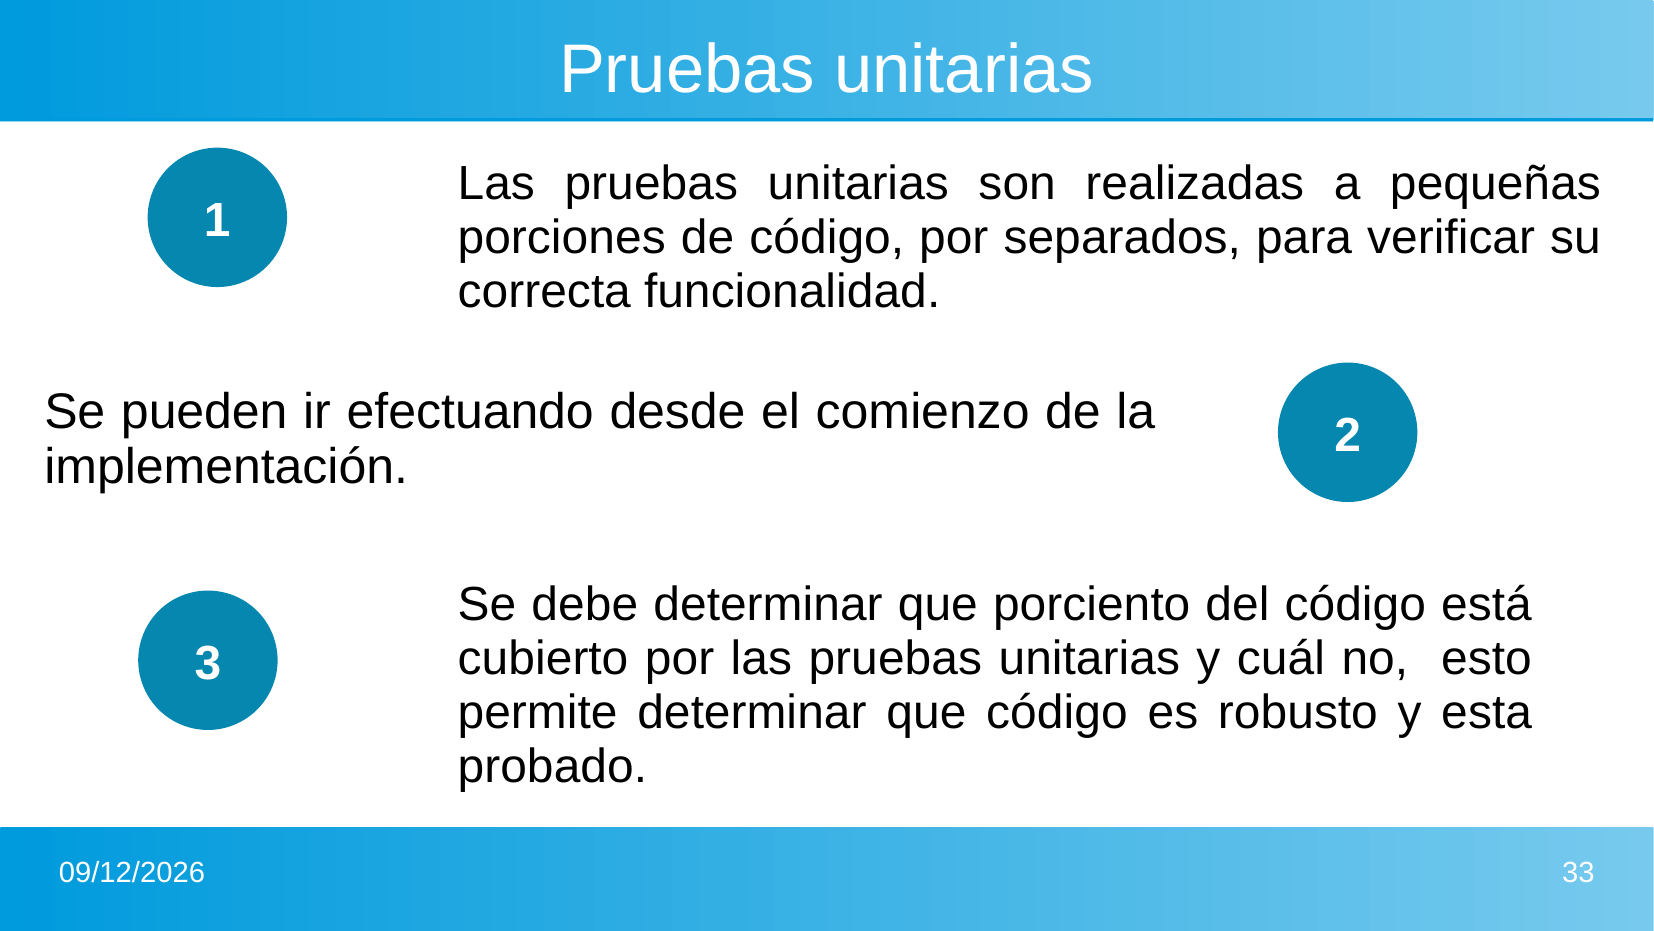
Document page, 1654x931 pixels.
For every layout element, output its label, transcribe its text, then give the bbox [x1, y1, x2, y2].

text_box Se pueden ir efectuando desde el comienzo de la implementación. [29, 375, 1182, 502]
text_box Se debe determinar que porciento del código está cubierto por las pruebas unitarias y cuál no, esto permite determinar que código es robusto y esta probado. [442, 569, 1635, 800]
text_box 3 [138, 590, 278, 730]
text_box 1 [147, 147, 288, 288]
title Pruebas unitarias [59, 29, 1595, 108]
text_box 2 [1277, 362, 1418, 503]
text_box Las pruebas unitarias son realizadas a pequeñas porciones de código, por separados, para verificar su correcta funcionalidad. [442, 148, 1627, 325]
